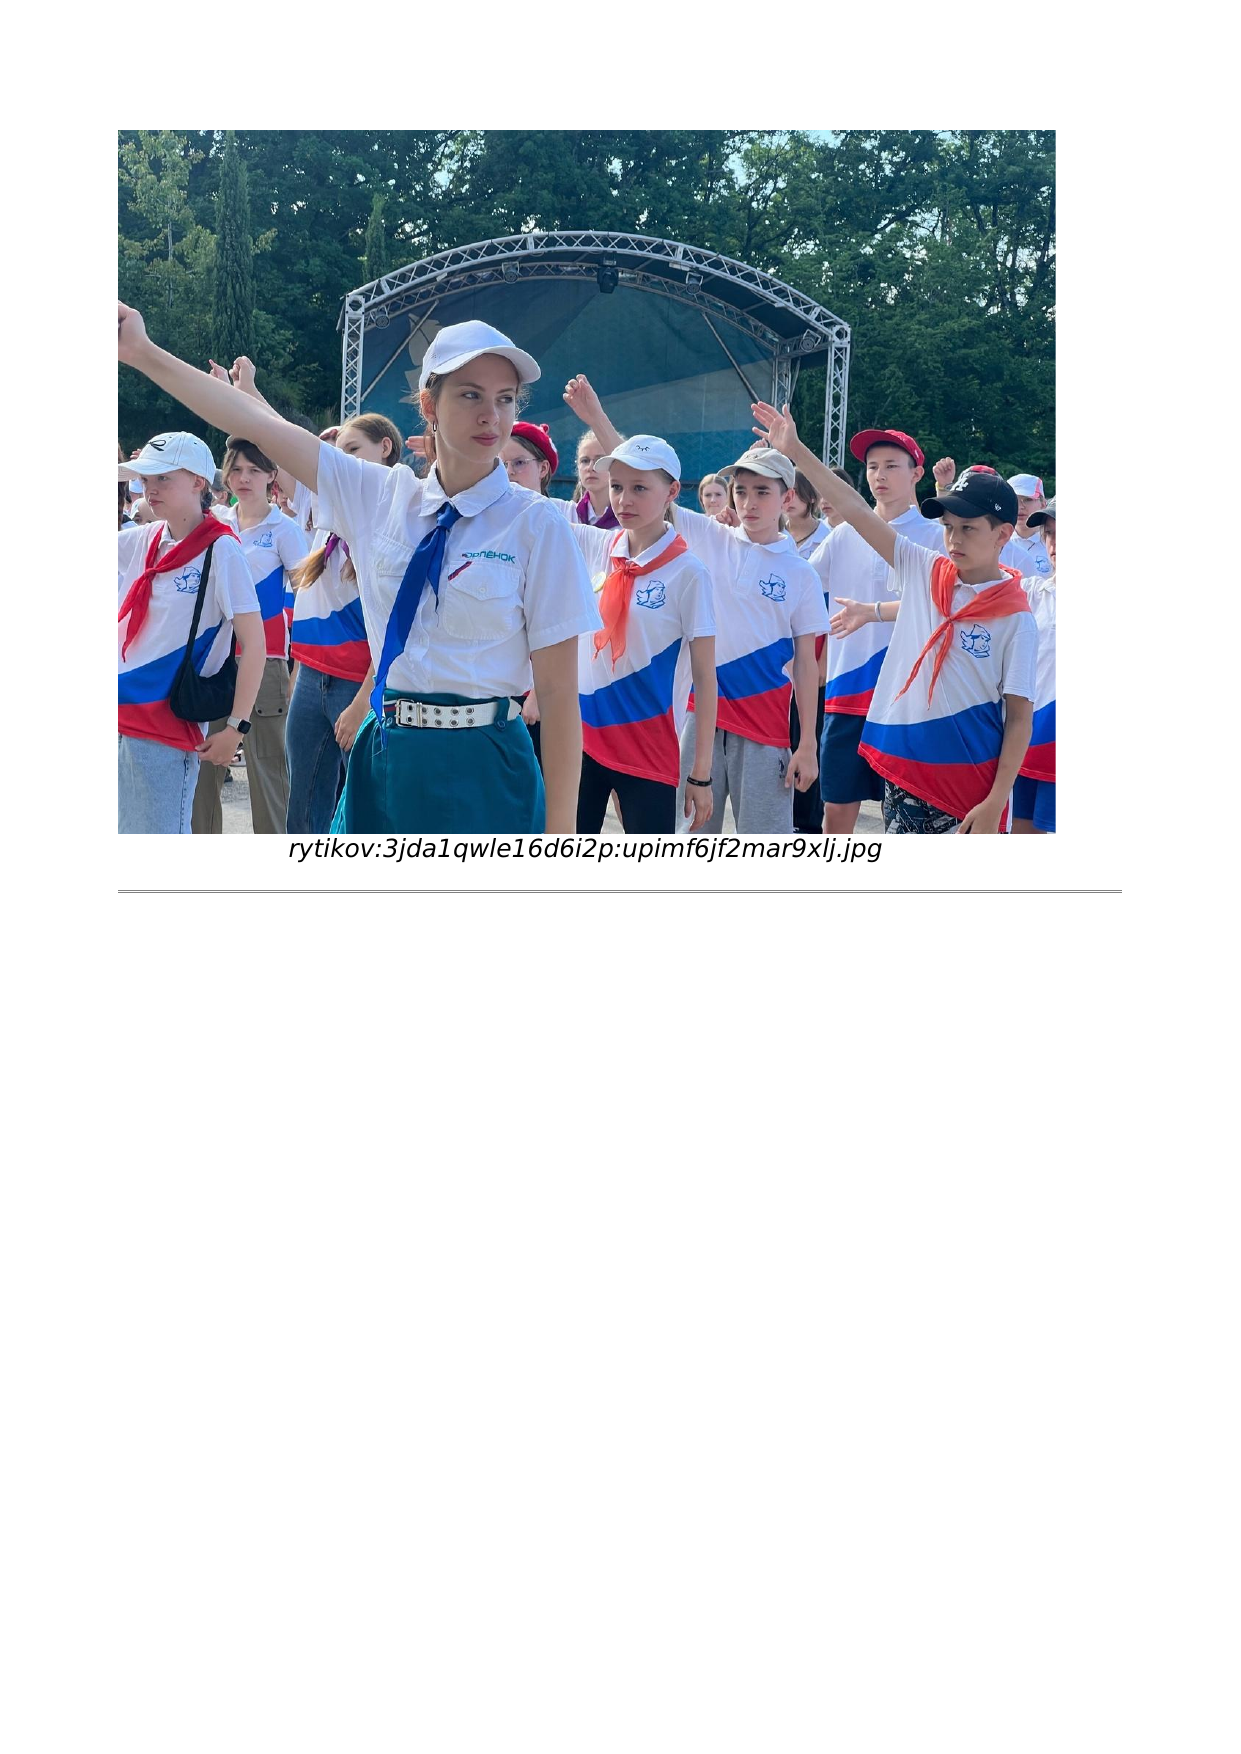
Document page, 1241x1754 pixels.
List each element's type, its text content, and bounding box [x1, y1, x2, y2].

picture [367, 741, 373, 752]
picture [118, 130, 1056, 834]
text rytikov:3jda1qwle16d6i2p:upimf6jf2mar9xlj.jpg [118, 834, 1056, 863]
picture [366, 726, 371, 740]
picture [413, 800, 449, 834]
picture [349, 738, 388, 834]
picture [421, 776, 428, 786]
picture [373, 752, 382, 757]
